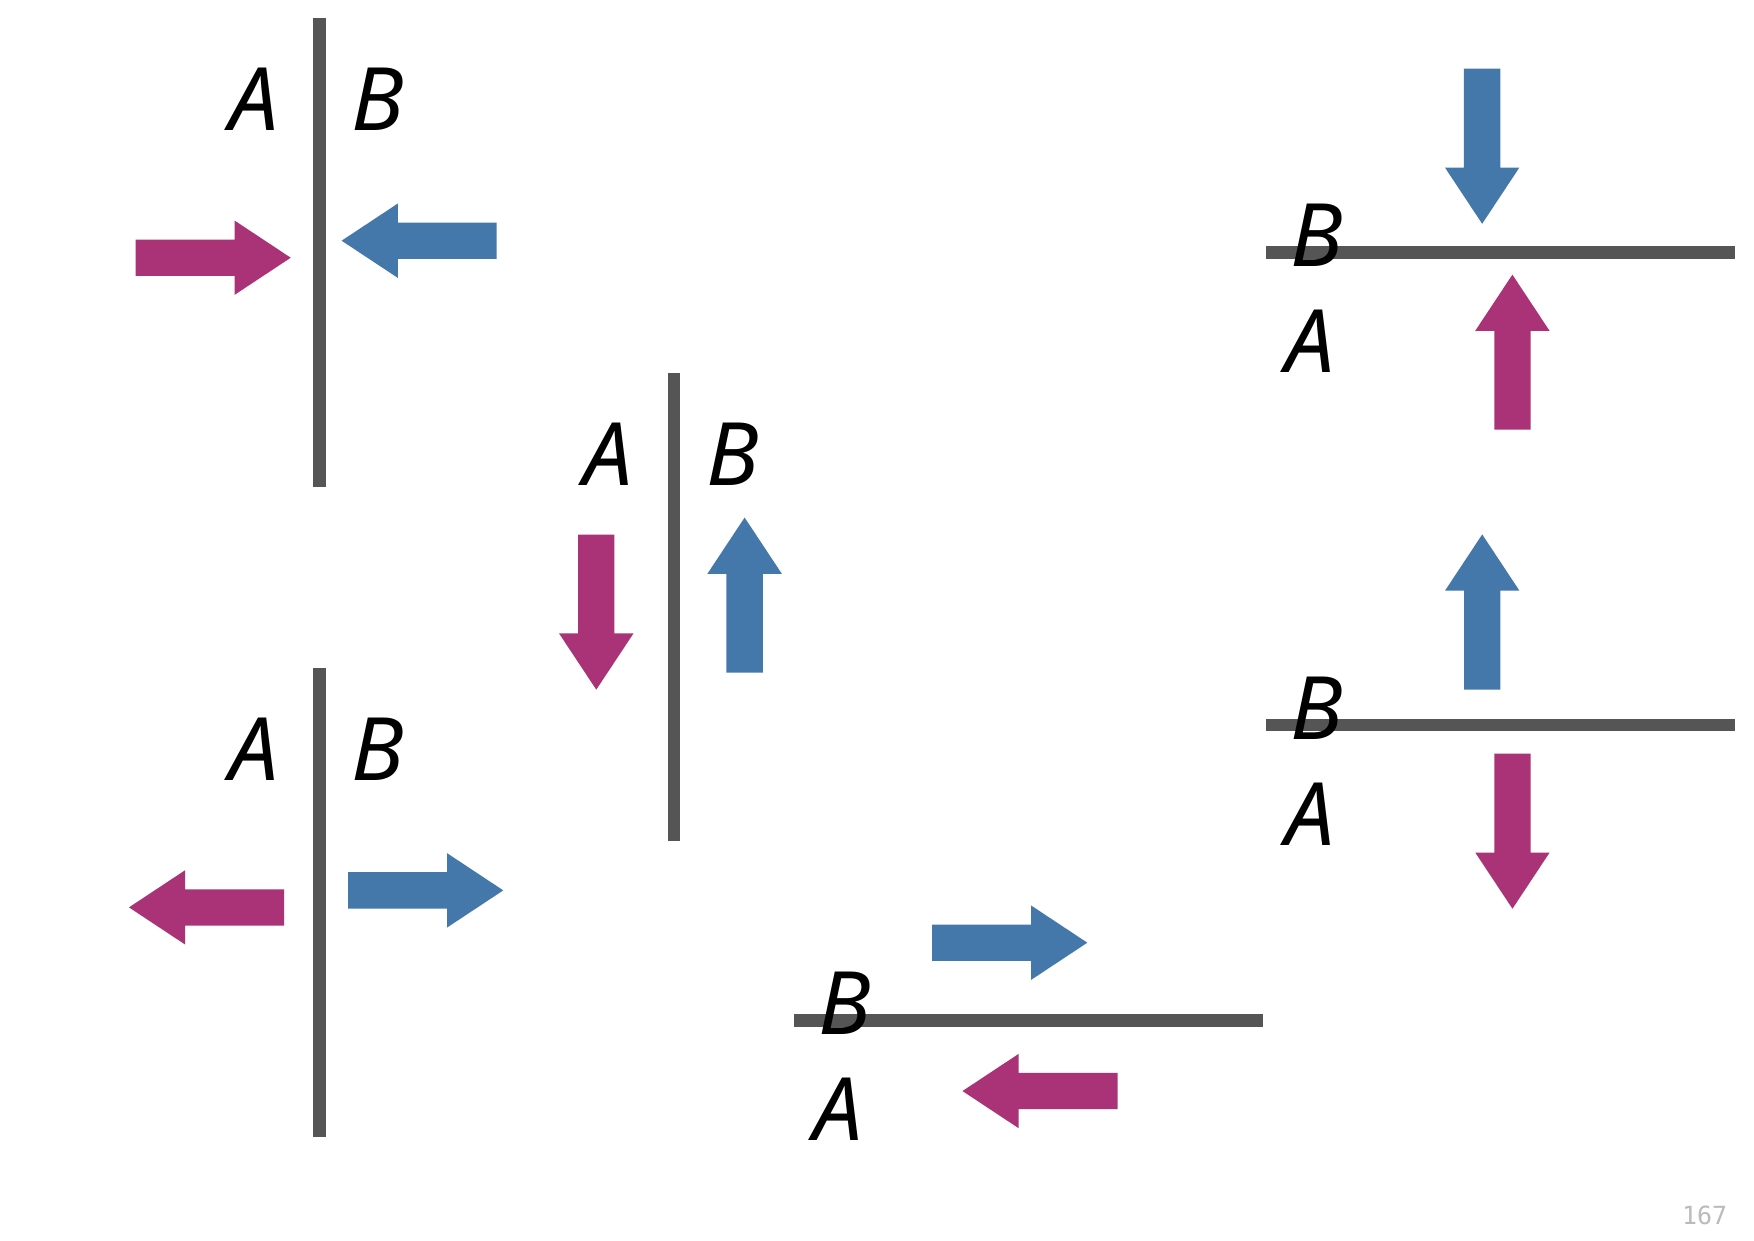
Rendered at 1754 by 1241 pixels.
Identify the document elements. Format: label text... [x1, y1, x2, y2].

text_box [1444, 68, 1520, 224]
text_box [962, 1053, 1118, 1129]
text_box A [568, 372, 662, 484]
text_box B [691, 372, 775, 484]
text_box [559, 534, 634, 690]
text_box B [336, 667, 421, 779]
text_box [1475, 753, 1550, 909]
text_box [341, 203, 497, 278]
text_box [932, 905, 1088, 980]
text_box A [1270, 732, 1364, 844]
text_box A [214, 18, 308, 130]
text_box [1445, 534, 1520, 690]
text_box B [1275, 154, 1359, 266]
text_box [348, 853, 504, 928]
text_box A [798, 1027, 892, 1139]
text_box B [803, 921, 887, 1033]
text_box A [214, 667, 308, 779]
text_box A [1270, 260, 1364, 372]
text_box [707, 517, 782, 673]
text_box B [1275, 626, 1359, 738]
text_box [1475, 274, 1550, 430]
text_box [135, 220, 291, 295]
text_box B [336, 18, 421, 130]
text_box [128, 870, 285, 945]
